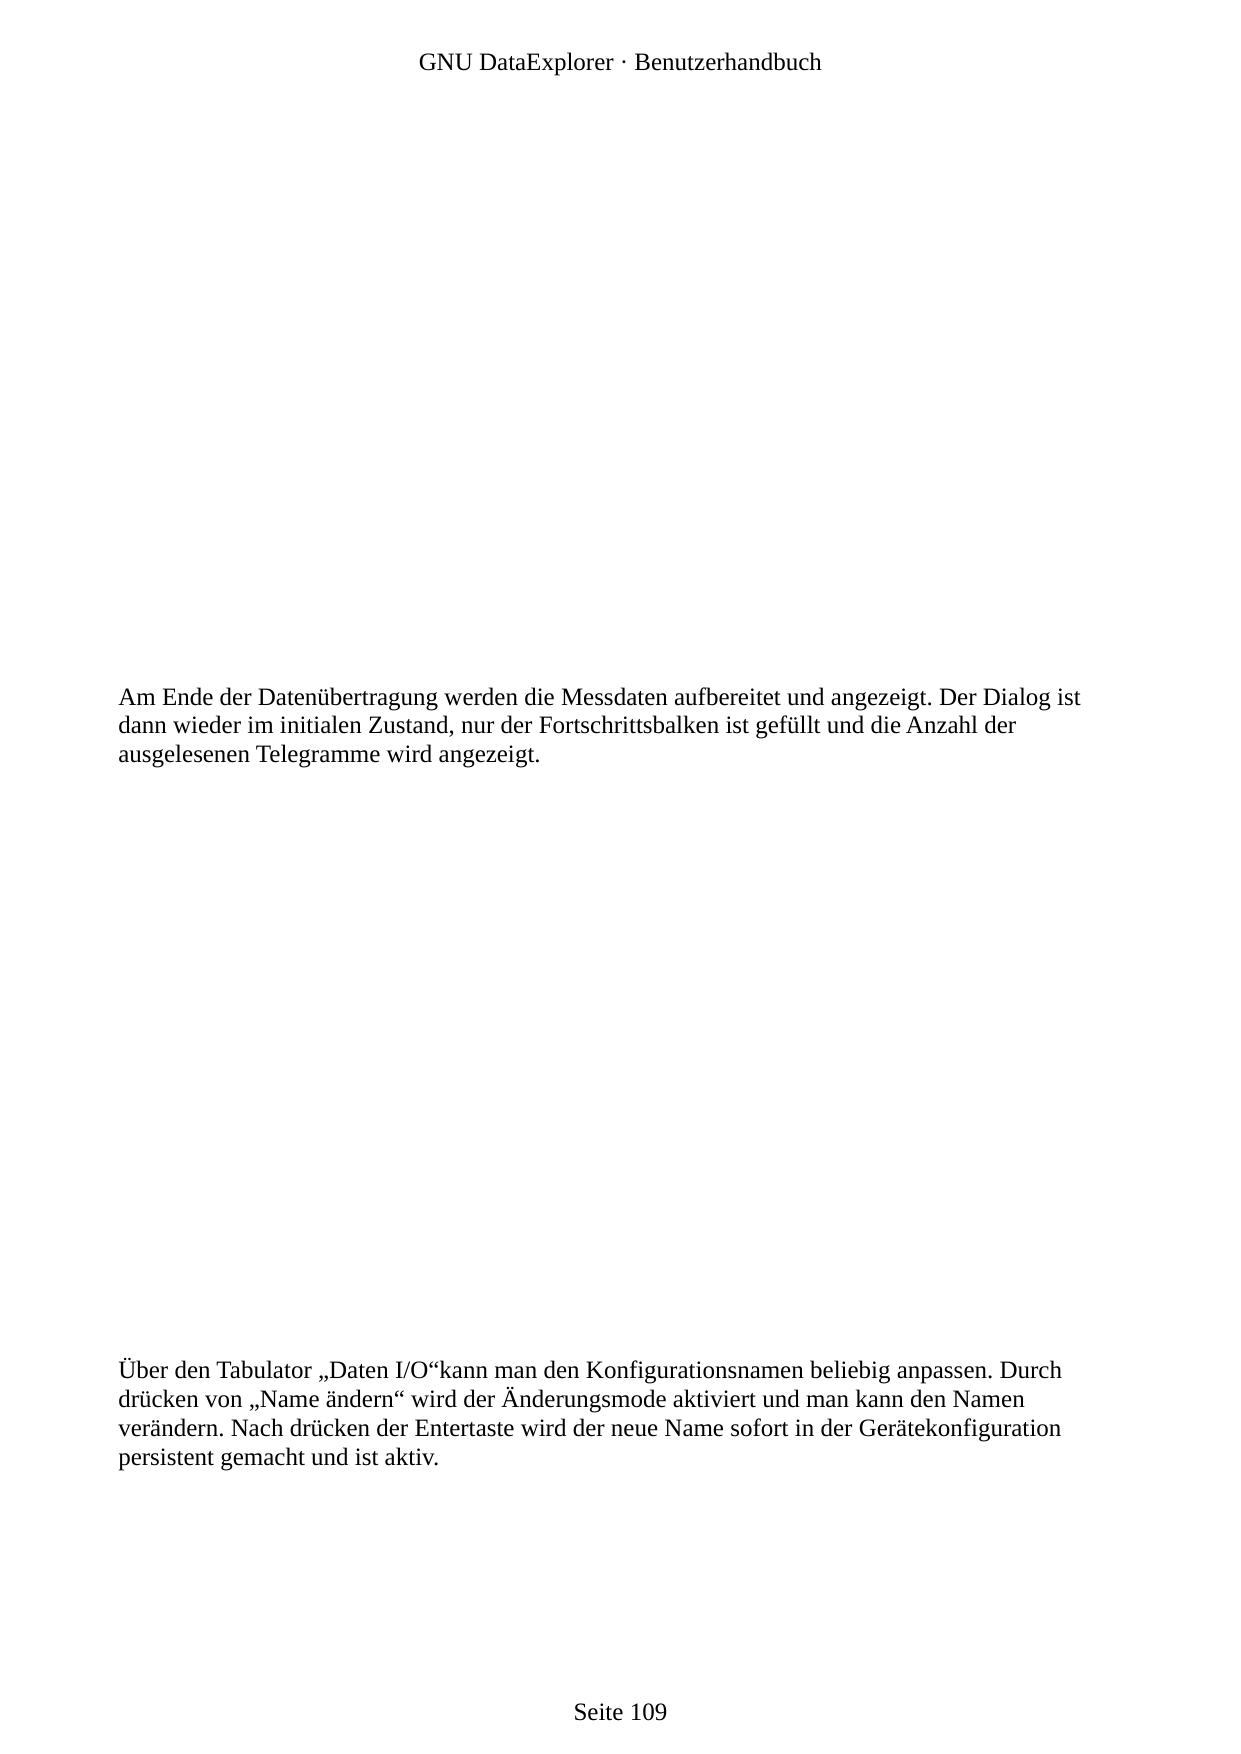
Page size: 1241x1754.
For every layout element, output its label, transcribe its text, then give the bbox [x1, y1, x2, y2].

text Am Ende der Datenübertragung werden die Messdaten aufbereitet und angezeigt. Der Dialog ist dann wieder im initialen Zustand, nur der Fortschrittsbalken ist gefüllt und die Anzahl der ausgelesenen Telegramme wird angezeigt. [118, 682, 1122, 768]
text Über den Tabulator „Daten I/O“kann man den Konfigurationsnamen beliebig anpassen. Durch drücken von „Name ändern“ wird der Änderungsmode aktiviert und man kann den Namen verändern. Nach drücken der Entertaste wird der neue Name sofort in der Gerätekonfiguration persistent gemacht und ist aktiv. [118, 1356, 1122, 1471]
